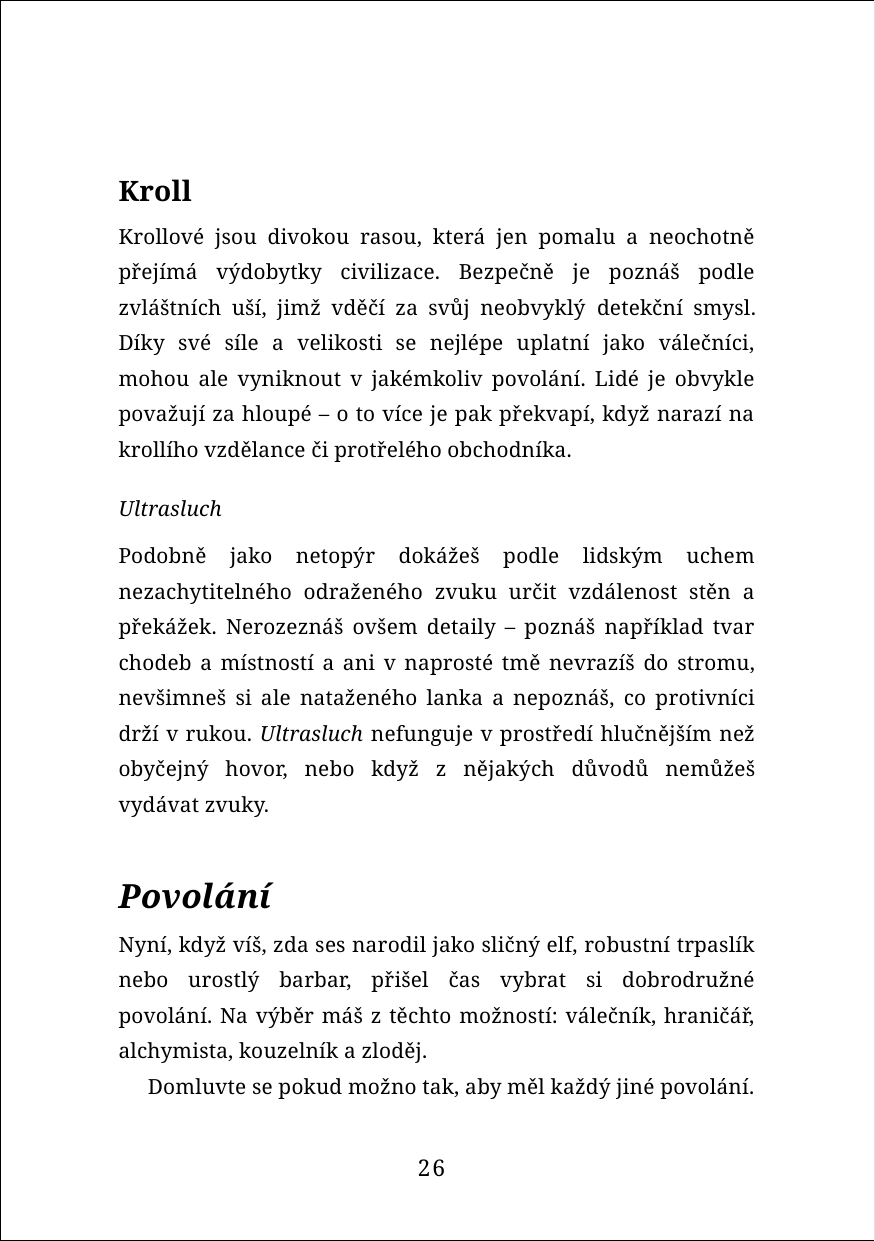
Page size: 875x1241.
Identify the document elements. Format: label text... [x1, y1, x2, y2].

subtitle Povolání [118, 873, 756, 918]
subtitle Kroll [118, 172, 756, 210]
text Krollové jsou divokou rasou, která jen pomalu a neochotně přejímá výdobytky civilizace. Bezpečně je poznáš podle zvláštních uší, jimž vděčí za svůj neobvyklý detekční smysl. Díky své síle a velikosti se nejlépe uplatní jako válečníci, mohou ale vyniknout v jakémkoliv povolání. Lidé je obvykle považují za hloupé – o to více je pak překvapí, když narazí na krollího vzdělance či protřelého obchodníka. [118, 222, 756, 463]
text Podobně jako netopýr dokážeš podle lidským uchem nezachytitelného odraženého zvuku určit vzdálenost stěn a překážek. Nerozeznáš ovšem detaily – poznáš například tvar chodeb a místností a ani v naprosté tmě nevrazíš do stromu, nevšimneš si ale nataženého lanka a nepoznáš, co protivníci drží v rukou. Ultrasluch nefunguje v prostředí hlučnějším než obyčejný hovor, nebo když z nějakých důvodů nemůžeš vydávat zvuky. [118, 541, 756, 818]
text Nyní, když víš, zda ses narodil jako sličný elf, robustní trpaslík nebo urostlý barbar, přišel čas vybrat si dobrodružné povolání. Na výběr máš z těchto možností: válečník, hraničář, alchymista, kouzelník a zloděj. Domluvte se pokud možno tak, aby měl každý jiné povolání. [118, 930, 756, 1101]
text Ultrasluch [118, 494, 756, 523]
